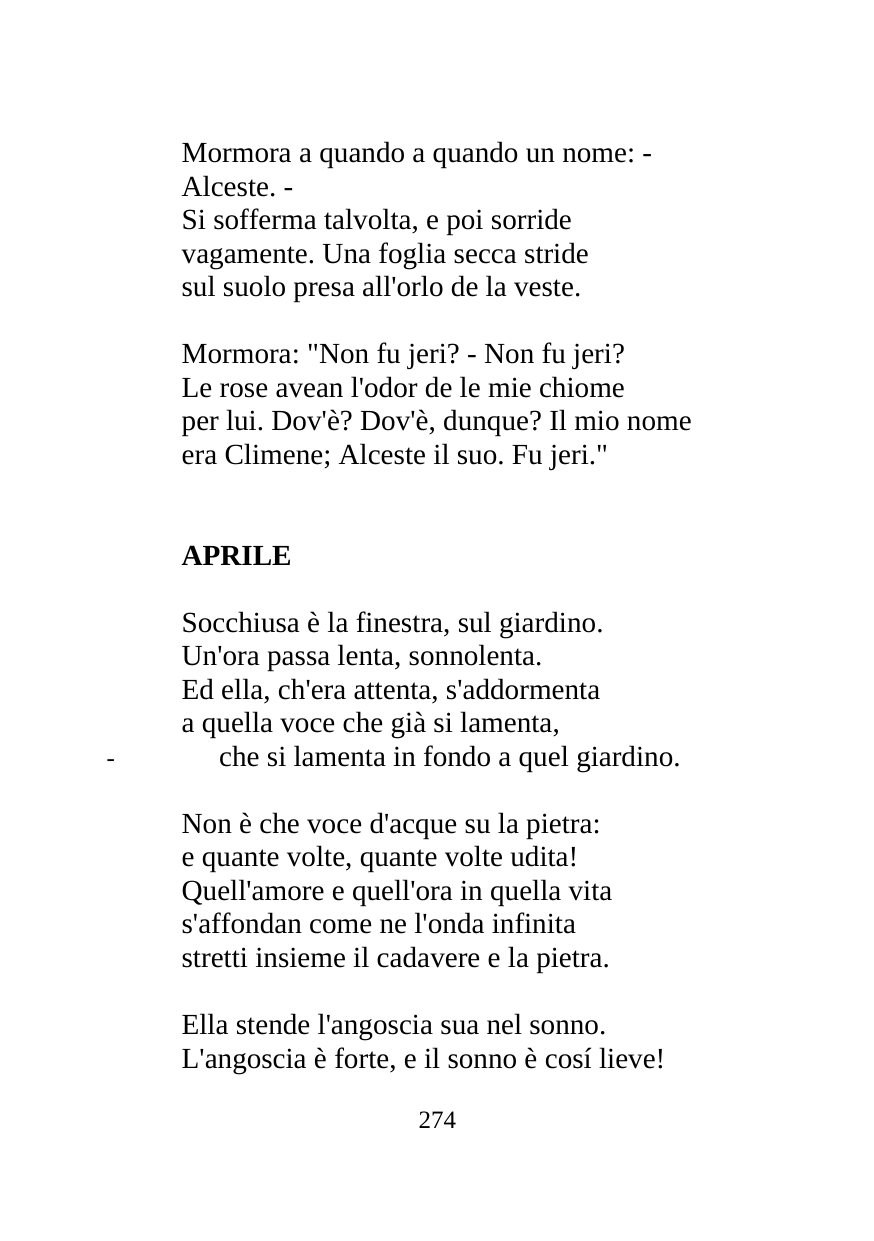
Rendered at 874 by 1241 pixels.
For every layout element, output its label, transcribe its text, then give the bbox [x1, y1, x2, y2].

text a quella voce che già si lamenta, [181, 705, 693, 739]
text Socchiusa è la finestra, sul giardino. [181, 605, 693, 638]
text per lui. Dov'è? Dov'è, dunque? Il mio nome [181, 403, 693, 437]
text Mormora: "Non fu jeri? - Non fu jeri? [181, 336, 693, 370]
text Le rose avean l'odor de le mie chiome [181, 370, 693, 403]
text era Climene; Alceste il suo. Fu jeri." [181, 437, 693, 471]
text L'angoscia è forte, e il sonno è cosí lieve! [181, 1041, 693, 1074]
text e quante volte, quante volte udita! [181, 839, 693, 873]
text vagamente. Una foglia secca stride [181, 236, 693, 269]
text Non è che voce d'acque su la pietra: [181, 806, 693, 839]
text stretti insieme il cadavere e la pietra. [181, 940, 693, 974]
text Mormora a quando a quando un nome: - Alceste. - [181, 135, 693, 202]
text Un'ora passa lenta, sonnolenta. [181, 638, 693, 672]
text Ella stende l'angoscia sua nel sonno. [181, 1007, 693, 1041]
text Ed ella, ch'era attenta, s'addormenta [181, 672, 693, 705]
list che si lamenta in fondo a quel giardino. [106, 739, 693, 772]
text APRILE [181, 538, 543, 571]
text Quell'amore e quell'ora in quella vita [181, 873, 693, 907]
text sul suolo presa all'orlo de la veste. [181, 269, 693, 303]
text s'affondan come ne l'onda infinita [181, 907, 693, 940]
text Si sofferma talvolta, e poi sorride [181, 202, 693, 236]
